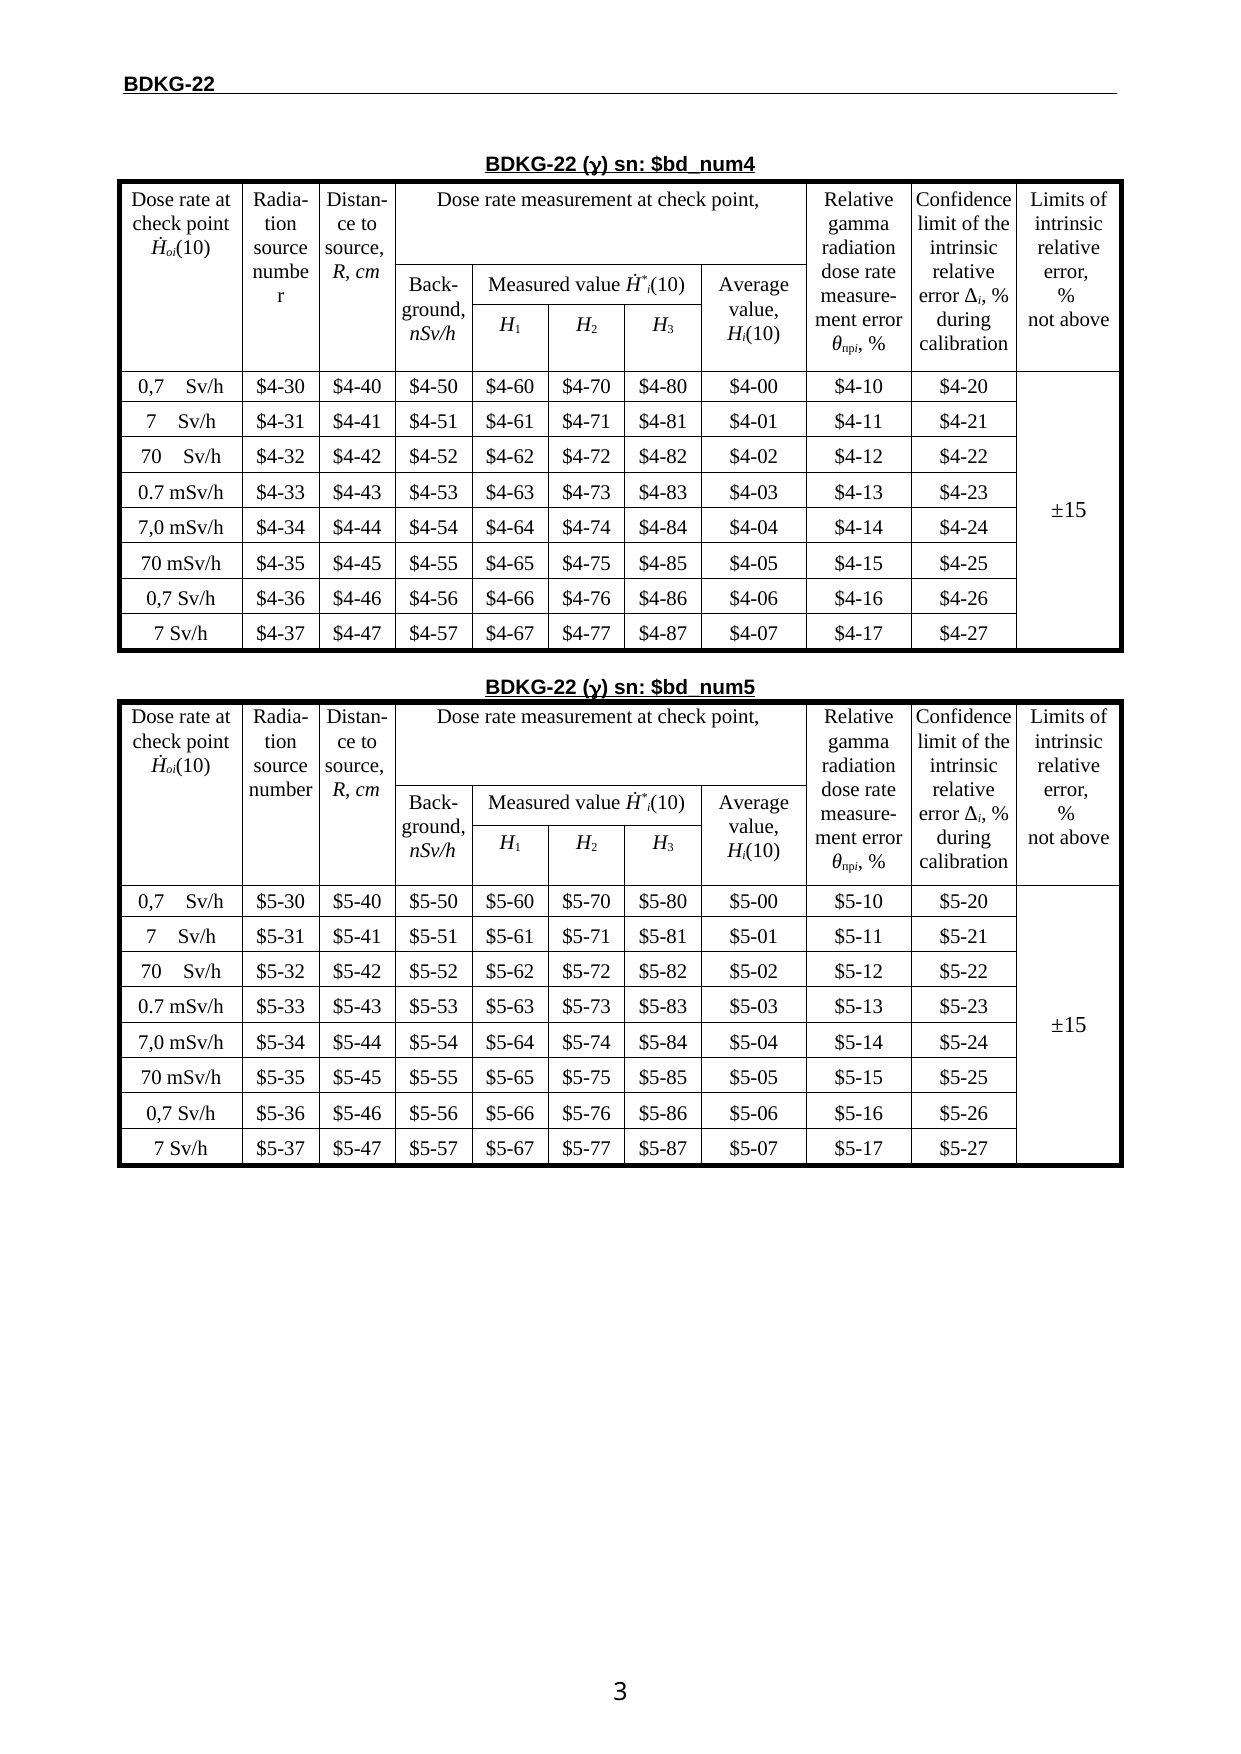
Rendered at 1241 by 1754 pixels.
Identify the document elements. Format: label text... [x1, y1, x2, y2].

table_cell $5-57 [396, 1129, 472, 1163]
table_cell $5-41 [320, 917, 395, 951]
table_cell 7,0 mSv/h [122, 1023, 242, 1057]
table_cell $4-41 [320, 402, 395, 436]
table_cell H2 [549, 826, 624, 885]
table_cell H3 [625, 305, 701, 371]
table_cell $5-81 [625, 917, 701, 951]
table_cell $5-61 [473, 917, 548, 951]
table_header BDKG-22 () sn: $bd_num5 [119, 653, 1121, 699]
table_cell 0,7 Sv/h [122, 886, 242, 916]
table_cell 70 mSv/h [122, 1058, 242, 1092]
table_cell $5-13 [807, 987, 911, 1022]
table_cell $5-01 [702, 917, 806, 951]
table_cell $4-77 [549, 614, 624, 648]
table_cell $4-55 [396, 543, 472, 577]
table_cell $5-55 [396, 1058, 472, 1092]
table_cell Dose rate at check point Ḣoi(10) [122, 184, 242, 371]
table_cell $5-21 [912, 917, 1016, 951]
table_cell $5-06 [702, 1093, 806, 1127]
table_cell Distan-ce to source, R, сm [320, 184, 395, 371]
table_cell $4-30 [243, 372, 319, 401]
table_cell $5-00 [702, 886, 806, 916]
table_cell Radia-tion source number [243, 705, 319, 885]
table_cell $4-57 [396, 614, 472, 648]
table_cell $5-31 [243, 917, 319, 951]
table_cell $4-37 [243, 614, 319, 648]
table_cell Dose rate at check point Ḣoi(10) [122, 705, 242, 885]
table_cell $4-67 [473, 614, 548, 648]
table_cell 0,7 Sv/h [122, 1093, 242, 1127]
table_cell $4-36 [243, 579, 319, 613]
table_cell $4-10 [807, 372, 911, 401]
table_cell $4-84 [625, 508, 701, 542]
table_cell Back-ground, nSv/h [396, 786, 472, 885]
table_cell $4-22 [912, 437, 1016, 472]
table_cell $5-15 [807, 1058, 911, 1092]
table_cell $4-76 [549, 579, 624, 613]
table_cell $4-60 [473, 372, 548, 401]
table_cell $4-04 [702, 508, 806, 542]
table_cell $5-76 [549, 1093, 624, 1127]
table_cell Measured value Ḣ*i(10) [473, 265, 701, 304]
table_cell ±15 [1017, 372, 1119, 648]
table_cell H3 [625, 826, 701, 885]
table_cell $4-73 [549, 473, 624, 507]
table_cell $4-56 [396, 579, 472, 613]
table_cell $5-45 [320, 1058, 395, 1092]
table_cell $5-64 [473, 1023, 548, 1057]
table_cell 0,7 Sv/h [122, 579, 242, 613]
table_cell $5-30 [243, 886, 319, 916]
table_cell Limits of intrinsic relative error, % not above [1017, 705, 1119, 885]
table_cell $4-01 [702, 402, 806, 436]
table_cell $5-05 [702, 1058, 806, 1092]
table_cell $4-15 [807, 543, 911, 577]
table_cell Relative gamma radiation dose rate measure-ment error θпрi, % [807, 184, 911, 371]
table_cell $4-02 [702, 437, 806, 472]
table_cell $5-33 [243, 987, 319, 1022]
table_cell $5-44 [320, 1023, 395, 1057]
table_cell $5-72 [549, 952, 624, 986]
table_cell $5-32 [243, 952, 319, 986]
table_cell $4-52 [396, 437, 472, 472]
table_cell $5-54 [396, 1023, 472, 1057]
table_cell $5-52 [396, 952, 472, 986]
table_cell $4-46 [320, 579, 395, 613]
table_cell $4-14 [807, 508, 911, 542]
table_cell $5-16 [807, 1093, 911, 1127]
table_cell $4-32 [243, 437, 319, 472]
table_cell $4-11 [807, 402, 911, 436]
table_cell $4-47 [320, 614, 395, 648]
table_cell $4-20 [912, 372, 1016, 401]
table_cell $4-12 [807, 437, 911, 472]
table_cell $5-23 [912, 987, 1016, 1022]
table_cell $5-73 [549, 987, 624, 1022]
table_cell $4-74 [549, 508, 624, 542]
table_cell $5-66 [473, 1093, 548, 1127]
table_cell $5-67 [473, 1129, 548, 1163]
table_cell $5-77 [549, 1129, 624, 1163]
table_cell $4-87 [625, 614, 701, 648]
table_cell $5-07 [702, 1129, 806, 1163]
table_cell $4-27 [912, 614, 1016, 648]
table_cell $4-83 [625, 473, 701, 507]
table_cell $4-54 [396, 508, 472, 542]
table_cell 7 Sv/h [122, 1129, 242, 1163]
table_cell $5-24 [912, 1023, 1016, 1057]
table_cell 70 Sv/h [122, 952, 242, 986]
table_cell $4-07 [702, 614, 806, 648]
table_cell $5-14 [807, 1023, 911, 1057]
table_cell $5-02 [702, 952, 806, 986]
table_cell $4-23 [912, 473, 1016, 507]
table_cell $5-60 [473, 886, 548, 916]
table_cell $4-05 [702, 543, 806, 577]
table_cell $4-24 [912, 508, 1016, 542]
table_cell $5-74 [549, 1023, 624, 1057]
table_cell $4-00 [702, 372, 806, 401]
table_cell $4-06 [702, 579, 806, 613]
table_cell Average value, Hi(10) [702, 265, 806, 371]
table_cell $4-70 [549, 372, 624, 401]
table_cell Radia-tion source number [243, 184, 319, 371]
table_cell $4-03 [702, 473, 806, 507]
table_cell $5-17 [807, 1129, 911, 1163]
table_cell Dose rate measurement at check point, [396, 184, 806, 264]
table_cell $5-50 [396, 886, 472, 916]
table_cell $5-62 [473, 952, 548, 986]
table_cell $4-21 [912, 402, 1016, 436]
table_cell $5-87 [625, 1129, 701, 1163]
table_cell H1 [473, 826, 548, 885]
table_cell 0,7 Sv/h [122, 372, 242, 401]
table_cell $4-31 [243, 402, 319, 436]
table_cell $4-26 [912, 579, 1016, 613]
table_cell $4-50 [396, 372, 472, 401]
table_cell $5-10 [807, 886, 911, 916]
table_cell $4-53 [396, 473, 472, 507]
table_cell $5-43 [320, 987, 395, 1022]
table_cell $5-34 [243, 1023, 319, 1057]
table_cell $5-70 [549, 886, 624, 916]
table_cell $4-51 [396, 402, 472, 436]
table_cell $4-17 [807, 614, 911, 648]
table_cell $5-27 [912, 1129, 1016, 1163]
table_cell $4-45 [320, 543, 395, 577]
table_cell $4-16 [807, 579, 911, 613]
table_cell Relative gamma radiation dose rate measure-ment error θпрi, % [807, 705, 911, 885]
table_cell $4-63 [473, 473, 548, 507]
table_cell $5-22 [912, 952, 1016, 986]
table_cell 0.7 mSv/h [122, 473, 242, 507]
table_cell $5-65 [473, 1058, 548, 1092]
table_cell ±15 [1017, 886, 1119, 1163]
table_cell 0.7 mSv/h [122, 987, 242, 1022]
table_cell $5-51 [396, 917, 472, 951]
table_cell $5-83 [625, 987, 701, 1022]
table_cell $5-56 [396, 1093, 472, 1127]
table_cell $5-03 [702, 987, 806, 1022]
table_cell $4-85 [625, 543, 701, 577]
table_cell Average value, Hi(10) [702, 786, 806, 885]
table_cell $5-25 [912, 1058, 1016, 1092]
table_cell $4-64 [473, 508, 548, 542]
table_cell 7,0 mSv/h [122, 508, 242, 542]
table_cell $5-63 [473, 987, 548, 1022]
table_cell H2 [549, 305, 624, 371]
table_cell Confidence limit of the intrinsic relative error Δi, % during calibration [912, 705, 1016, 885]
table_cell $4-25 [912, 543, 1016, 577]
table_cell $4-86 [625, 579, 701, 613]
table_cell $4-13 [807, 473, 911, 507]
table_cell $4-82 [625, 437, 701, 472]
table_cell $4-35 [243, 543, 319, 577]
table_cell $4-65 [473, 543, 548, 577]
table_cell $5-35 [243, 1058, 319, 1092]
table_cell $5-42 [320, 952, 395, 986]
table_cell $4-44 [320, 508, 395, 542]
table_cell $4-43 [320, 473, 395, 507]
table_cell $5-85 [625, 1058, 701, 1092]
table_cell $4-72 [549, 437, 624, 472]
table_cell $5-71 [549, 917, 624, 951]
table_cell $4-71 [549, 402, 624, 436]
table_cell $4-42 [320, 437, 395, 472]
table_cell $5-04 [702, 1023, 806, 1057]
table_cell $5-11 [807, 917, 911, 951]
table_cell Dose rate measurement at check point, [396, 705, 806, 785]
table_cell $5-53 [396, 987, 472, 1022]
table_cell $5-12 [807, 952, 911, 986]
table_cell 70 mSv/h [122, 543, 242, 577]
table_cell 7 Sv/h [122, 402, 242, 436]
table_cell $5-47 [320, 1129, 395, 1163]
table_cell $4-80 [625, 372, 701, 401]
table_cell $4-81 [625, 402, 701, 436]
table_cell Confidence limit of the intrinsic relative error Δi, % during calibration [912, 184, 1016, 371]
table_cell Distan-ce to source, R, сm [320, 705, 395, 885]
table_cell $5-26 [912, 1093, 1016, 1127]
table_cell $5-84 [625, 1023, 701, 1057]
table_cell $5-80 [625, 886, 701, 916]
table_cell $4-75 [549, 543, 624, 577]
table_cell H1 [473, 305, 548, 371]
table_cell $4-40 [320, 372, 395, 401]
table_cell Measured value Ḣ*i(10) [473, 786, 701, 824]
table_cell 7 Sv/h [122, 917, 242, 951]
table_cell $5-36 [243, 1093, 319, 1127]
table_cell $4-66 [473, 579, 548, 613]
table_cell $5-37 [243, 1129, 319, 1163]
table_cell $5-75 [549, 1058, 624, 1092]
table_cell $4-34 [243, 508, 319, 542]
table_cell $5-40 [320, 886, 395, 916]
table_cell $5-86 [625, 1093, 701, 1127]
table_cell $5-20 [912, 886, 1016, 916]
table_cell $5-82 [625, 952, 701, 986]
table_cell 7 Sv/h [122, 614, 242, 648]
table_cell Limits of intrinsic relative error, % not above [1017, 184, 1119, 371]
table_cell 70 Sv/h [122, 437, 242, 472]
table_cell $4-33 [243, 473, 319, 507]
table_header BDKG-22 () sn: $bd_num4 [119, 133, 1121, 178]
table_cell Back-ground, nSv/h [396, 265, 472, 371]
table_cell $4-61 [473, 402, 548, 436]
table_cell $5-46 [320, 1093, 395, 1127]
table_cell $4-62 [473, 437, 548, 472]
